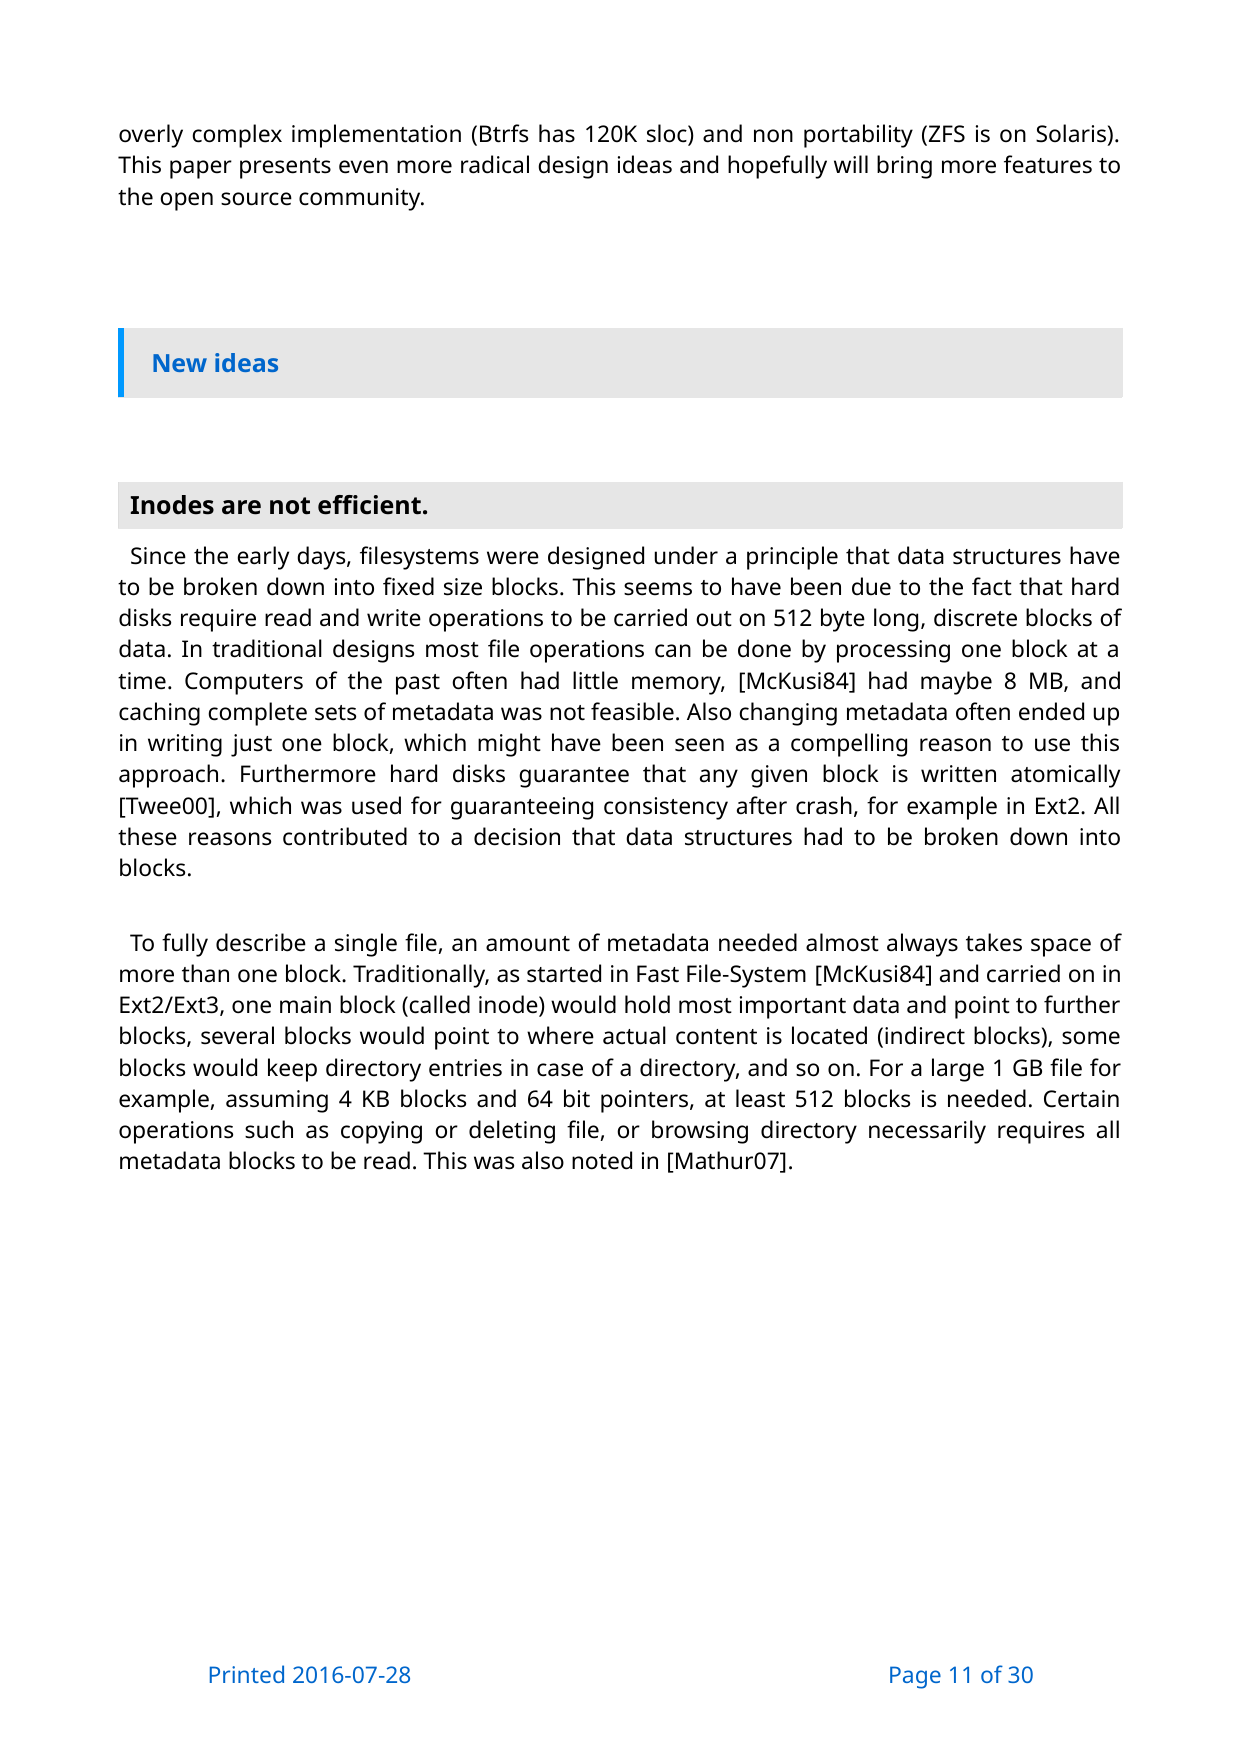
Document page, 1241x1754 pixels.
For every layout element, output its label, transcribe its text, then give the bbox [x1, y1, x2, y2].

text To fully describe a single file, an amount of metadata needed almost always takes space of more than one block. Traditionally, as started in Fast File-System [McKusi84] and carried on in Ext2/Ext3, one main block (called inode) would hold most important data and point to further blocks, several blocks would point to where actual content is located (indirect blocks), some blocks would keep directory entries in case of a directory, and so on. For a large 1 GB file for example, assuming 4 KB blocks and 64 bit pointers, at least 512 blocks is needed. Certain operations such as copying or deleting file, or browsing directory necessarily requires all metadata blocks to be read. This was also noted in [Mathur07]. [118, 926, 1122, 1176]
subtitle New ideas [124, 329, 1122, 397]
text overly complex implementation (Btrfs has 120K sloc) and non portability (ZFS is on Solaris). This paper presents even more radical design ideas and hopefully will bring more features to the open source community. [118, 118, 1122, 212]
text Since the early days, filesystems were designed under a principle that data structures have to be broken down into fixed size blocks. This seems to have been due to the fact that hard disks require read and write operations to be carried out on 512 byte long, discrete blocks of data. In traditional designs most file operations can be done by processing one block at a time. Computers of the past often had little memory, [McKusi84] had maybe 8 MB, and caching complete sets of metadata was not feasible. Also changing metadata often ended up in writing just one block, which might have been seen as a compelling reason to use this approach. Furthermore hard disks guarantee that any given block is written atomically [Twee00], which was used for guaranteeing consistency after crash, for example in Ext2. All these reasons contributed to a decision that data structures had to be broken down into blocks. [118, 539, 1122, 883]
subtitle Inodes are not efficient. [119, 483, 1122, 528]
